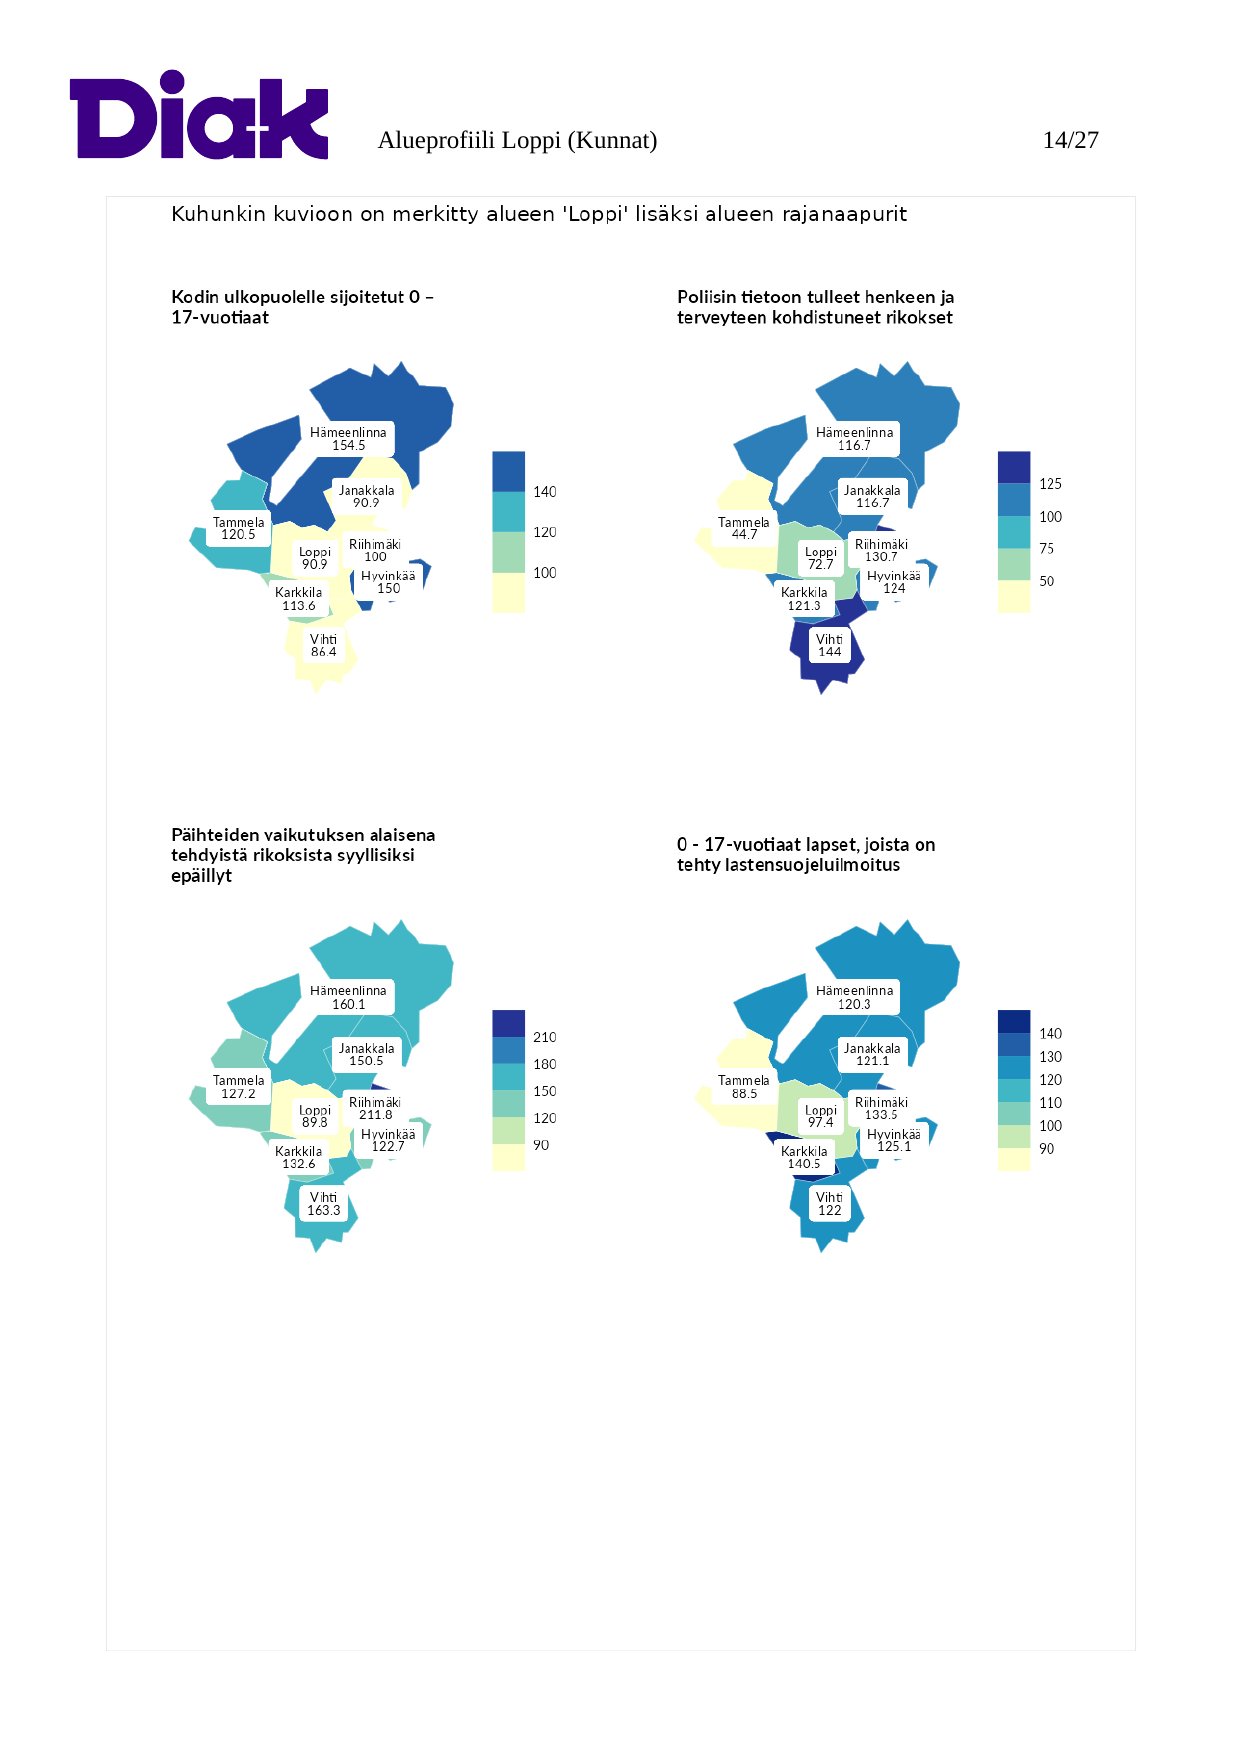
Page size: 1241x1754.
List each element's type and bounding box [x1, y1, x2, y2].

picture [61, 196, 1179, 1651]
